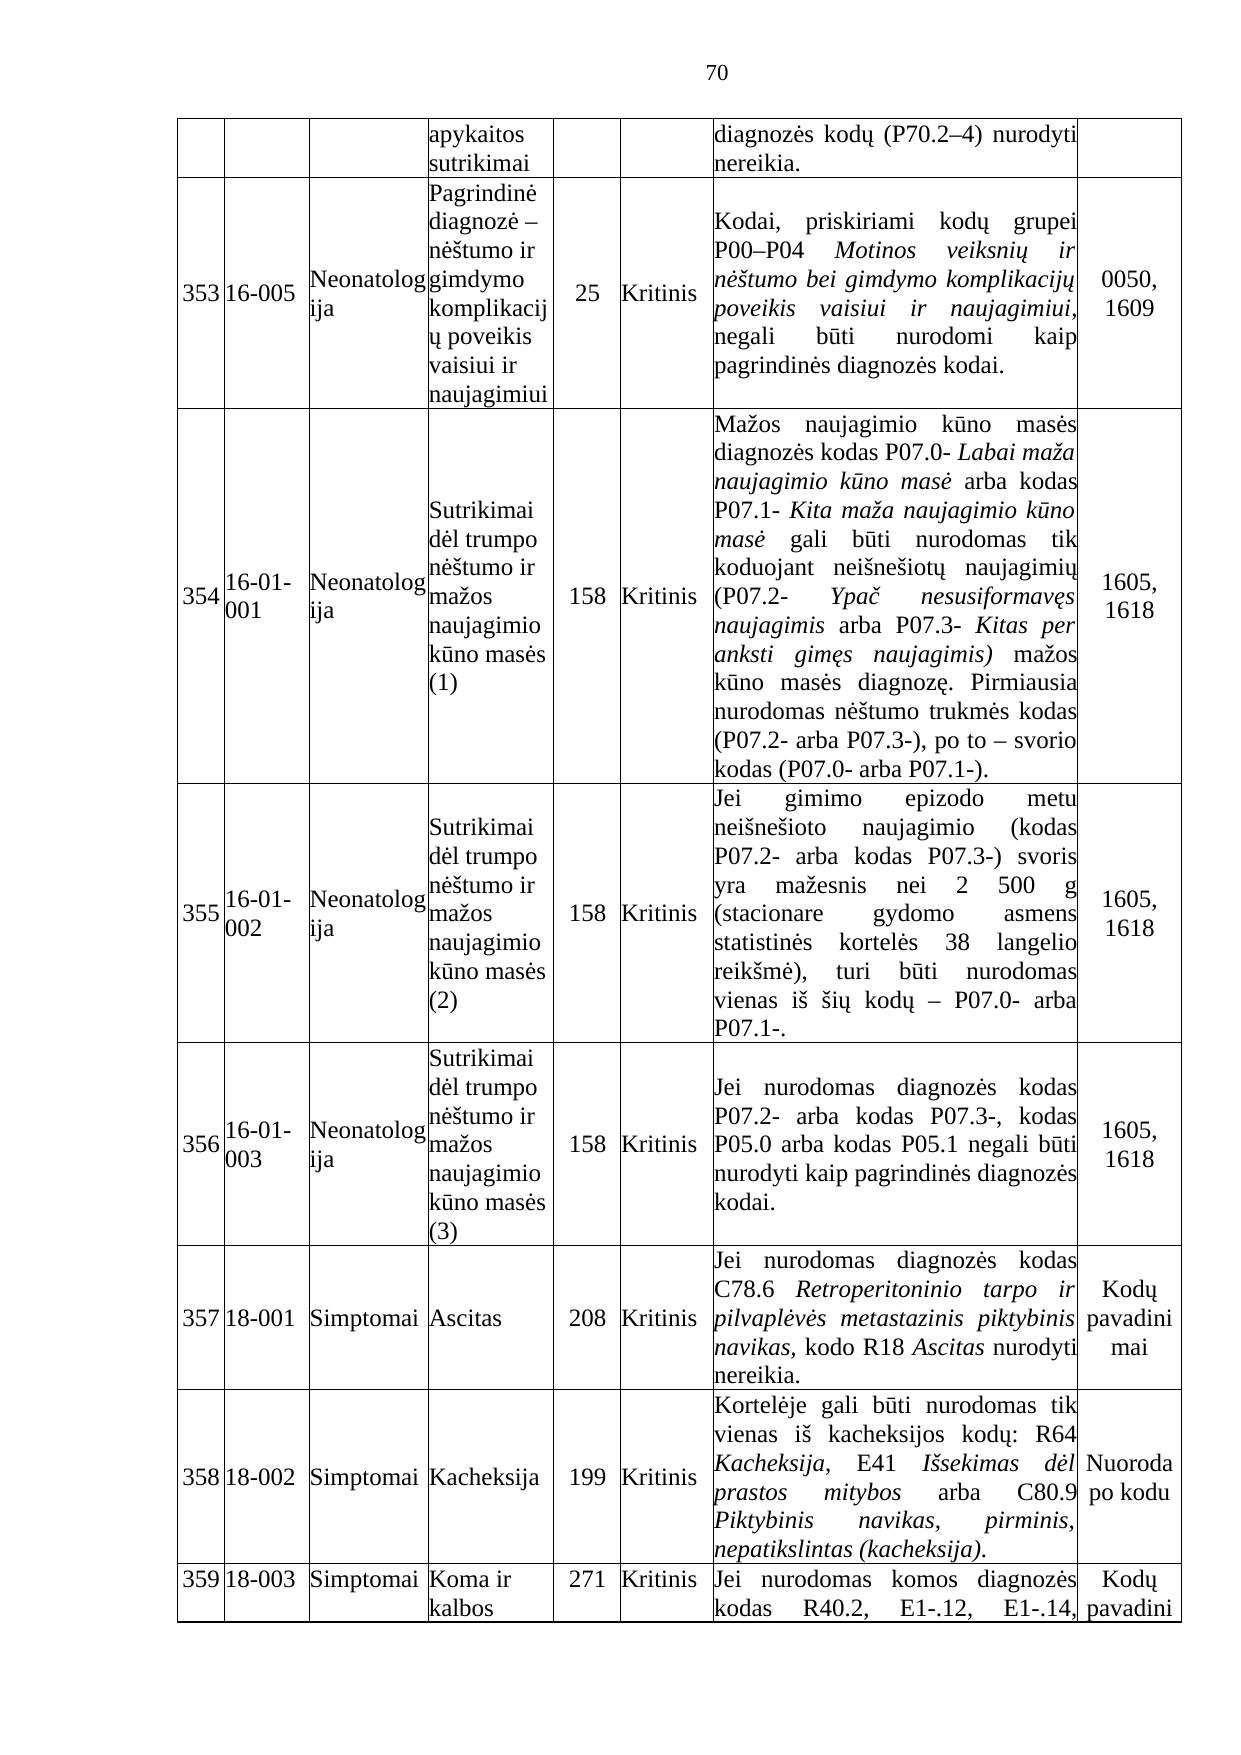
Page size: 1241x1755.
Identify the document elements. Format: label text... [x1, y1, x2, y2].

table_cell Jei nurodomas komos diagnozės kodas R40.2, E1-.12, E1-.14, [714, 1564, 1077, 1621]
table_cell 355 [178, 784, 224, 1042]
table_cell Simptomai [310, 1564, 428, 1621]
table_cell Jei nurodomas diagnozės kodas P07.2- arba kodas P07.3-, kodas P05.0 arba kodas P05.1 negali būti nurodyti kaip pagrindinės diagnozės kodai. [714, 1043, 1077, 1244]
table_cell 18-002 [225, 1390, 309, 1563]
table_cell 16-01-003 [225, 1043, 309, 1244]
table_cell [1078, 119, 1181, 177]
table_cell Sutrikimai dėl trumpo nėštumo ir mažos naujagimio kūno masės (3) [429, 1043, 553, 1244]
table_cell 1605, 1618 [1078, 1043, 1181, 1244]
table_cell [310, 119, 428, 177]
table_cell [225, 119, 309, 177]
table_cell 25 [554, 178, 620, 408]
table_cell 1605, 1618 [1078, 784, 1181, 1042]
table_cell Neonatologija [310, 784, 428, 1042]
table_cell Sutrikimai dėl trumpo nėštumo ir mažos naujagimio kūno masės (1) [429, 409, 553, 782]
table_cell Kodų pavadinimai [1078, 1246, 1181, 1389]
table_cell [178, 119, 224, 177]
table_cell Kritinis [621, 409, 713, 782]
table_cell Kritinis [621, 784, 713, 1042]
table_cell Kodų pavadini [1078, 1564, 1181, 1621]
table_cell Kodai, priskiriami kodų grupei P00–P04 Motinos veiksnių ir nėštumo bei gimdymo komplikacijų poveikis vaisiui ir naujagimiui, negali būti nurodomi kaip pagrindinės diagnozės kodai. [714, 178, 1077, 408]
table_cell 16-01-002 [225, 784, 309, 1042]
table_cell apykaitos sutrikimai [429, 119, 553, 177]
table_cell Sutrikimai dėl trumpo nėštumo ir mažos naujagimio kūno masės (2) [429, 784, 553, 1042]
table_cell Kritinis [621, 1043, 713, 1244]
table_cell 1605, 1618 [1078, 409, 1181, 782]
table_cell 158 [554, 1043, 620, 1244]
table_cell Simptomai [310, 1246, 428, 1389]
table_cell diagnozės kodų (P70.2–4) nurodyti nereikia. [714, 119, 1077, 177]
table_cell Nuoroda po kodu [1078, 1390, 1181, 1563]
table_cell Kritinis [621, 1246, 713, 1389]
table_cell Kacheksija [429, 1390, 553, 1563]
table_cell 358 [178, 1390, 224, 1563]
table_cell 208 [554, 1246, 620, 1389]
table_cell Simptomai [310, 1390, 428, 1563]
table_cell Neonatologija [310, 178, 428, 408]
table_cell Ascitas [429, 1246, 553, 1389]
table_cell [554, 119, 620, 177]
table_cell Kortelėje gali būti nurodomas tik vienas iš kacheksijos kodų: R64 Kacheksija, E41 Išsekimas dėl prastos mitybos arba C80.9 Piktybinis navikas, pirminis, nepatikslintas (kacheksija). [714, 1390, 1077, 1563]
table_cell Neonatologija [310, 1043, 428, 1244]
table_cell Kritinis [621, 178, 713, 408]
table_cell Neonatologija [310, 409, 428, 782]
table_cell Mažos naujagimio kūno masės diagnozės kodas P07.0- Labai maža naujagimio kūno masė arba kodas P07.1- Kita maža naujagimio kūno masė gali būti nurodomas tik koduojant neišnešiotų naujagimių (P07.2- Ypač nesusiformavęs naujagimis arba P07.3- Kitas per anksti gimęs naujagimis) mažos kūno masės diagnozę. Pirmiausia nurodomas nėštumo trukmės kodas (P07.2- arba P07.3-), po to – svorio kodas (P07.0- arba P07.1-). [714, 409, 1077, 782]
table_cell Koma ir kalbos [429, 1564, 553, 1621]
table_cell Pagrindinė diagnozė – nėštumo ir gimdymo komplikacijų poveikis vaisiui ir naujagimiui [429, 178, 553, 408]
table_cell 354 [178, 409, 224, 782]
table_cell 359 [178, 1564, 224, 1621]
table_cell 199 [554, 1390, 620, 1563]
table_cell 158 [554, 409, 620, 782]
table_cell 0050, 1609 [1078, 178, 1181, 408]
table_cell Kritinis [621, 1564, 713, 1621]
table_cell 353 [178, 178, 224, 408]
table_cell 158 [554, 784, 620, 1042]
table_cell 357 [178, 1246, 224, 1389]
table_cell Kritinis [621, 1390, 713, 1563]
table_cell 356 [178, 1043, 224, 1244]
table_cell Jei gimimo epizodo metu neišnešioto naujagimio (kodas P07.2- arba kodas P07.3-) svoris yra mažesnis nei 2 500 g (stacionare gydomo asmens statistinės kortelės 38 langelio reikšmė), turi būti nurodomas vienas iš šių kodų – P07.0- arba P07.1-. [714, 784, 1077, 1042]
table_cell 18-003 [225, 1564, 309, 1621]
table_cell 16-005 [225, 178, 309, 408]
table_cell 16-01-001 [225, 409, 309, 782]
table_cell [621, 119, 713, 177]
table_cell Jei nurodomas diagnozės kodas C78.6 Retroperitoninio tarpo ir pilvaplėvės metastazinis piktybinis navikas, kodo R18 Ascitas nurodyti nereikia. [714, 1246, 1077, 1389]
table_cell 271 [554, 1564, 620, 1621]
table_cell 18-001 [225, 1246, 309, 1389]
